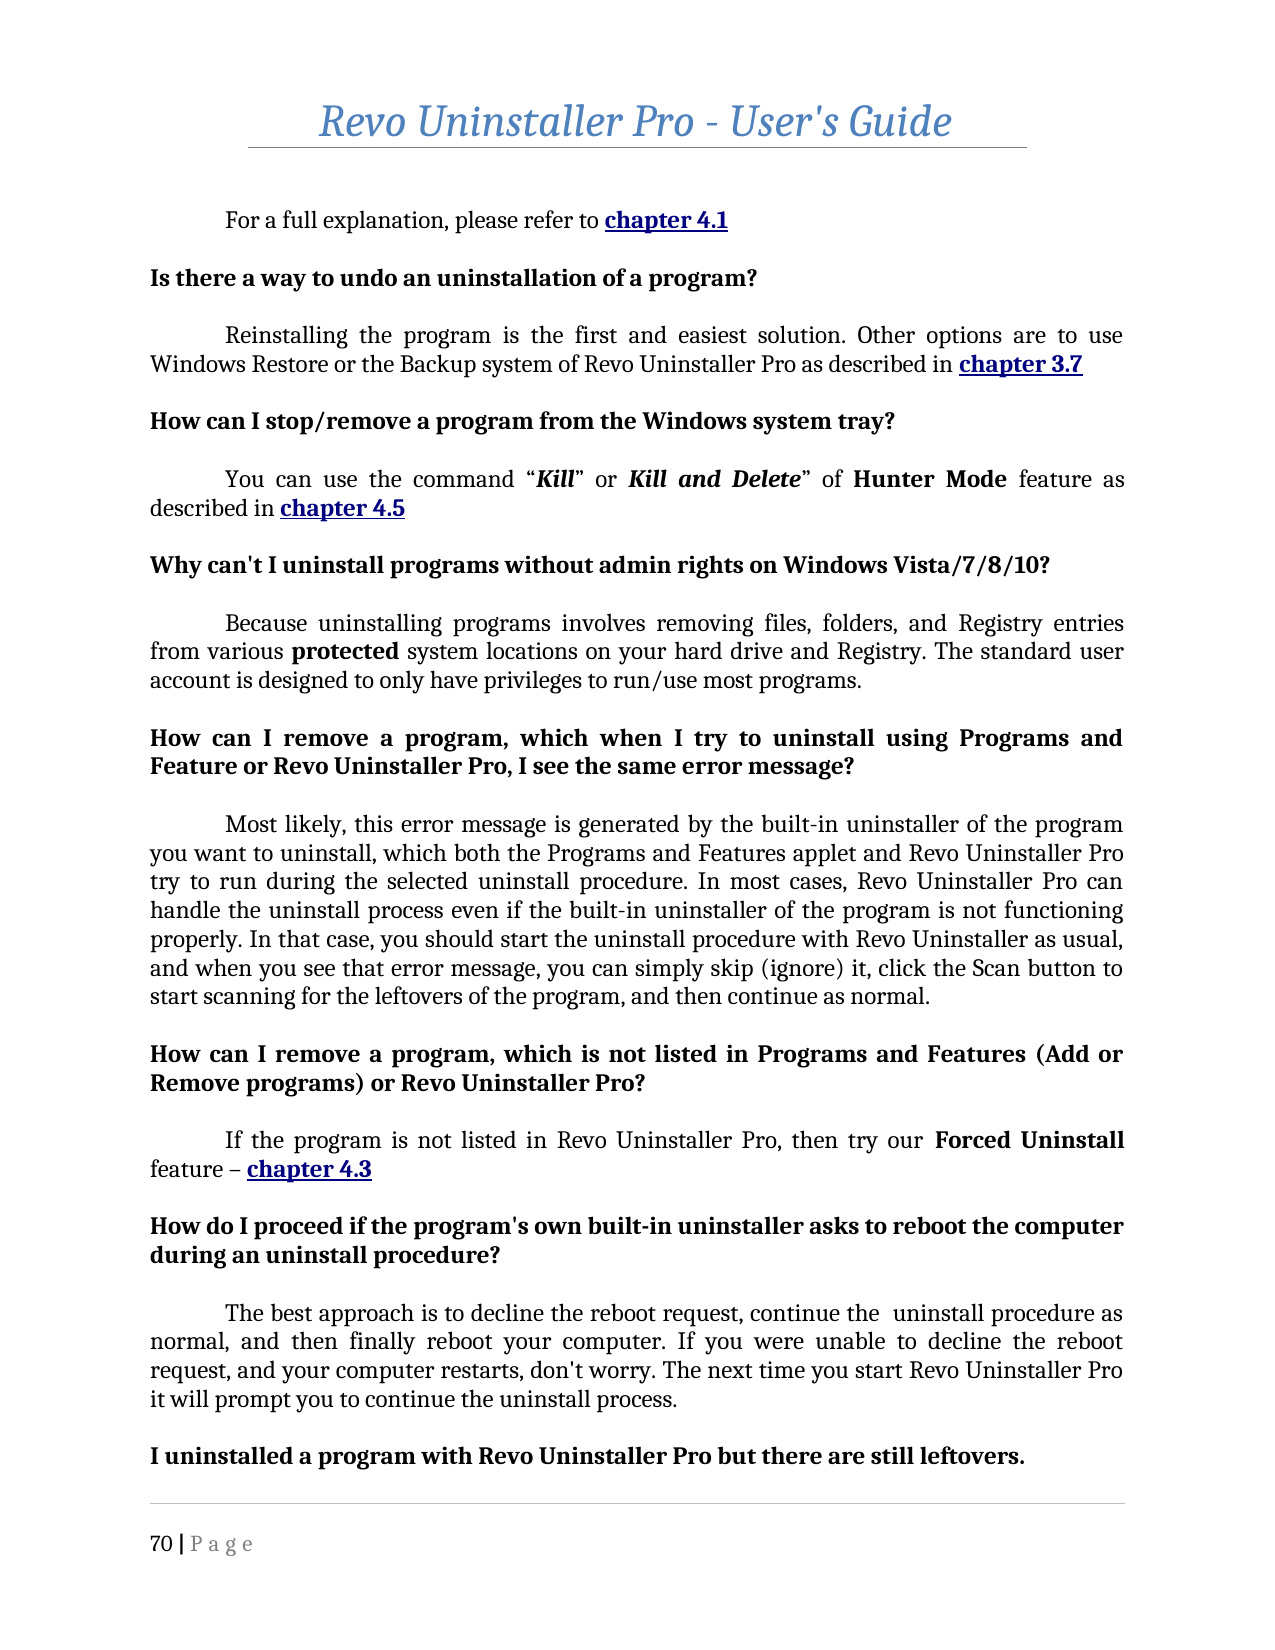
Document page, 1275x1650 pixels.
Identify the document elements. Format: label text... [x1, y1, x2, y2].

text If the program is not listed in Revo Uninstaller Pro, then try our Forced Uninstall feature – chapter 4.3 [150, 1126, 1125, 1183]
text You can use the command “Kill” or Kill and Delete” of Hunter Mode feature as described in chapter 4.5 [150, 465, 1125, 522]
text How do I proceed if the program's own built-in uninstaller asks to reboot the computer during an uninstall procedure? [150, 1212, 1125, 1270]
text Because uninstalling programs involves removing files, folders, and Registry entries from various protected system locations on your hard drive and Registry. The standard user account is designed to only have privileges to run/use most programs. [150, 608, 1125, 695]
text Reinstalling the program is the first and easiest solution. Other options are to use Windows Restore or the Backup system of Revo Uninstaller Pro as described in chapter 3.7 [150, 321, 1125, 378]
text Is there a way to undo an uninstallation of a program? [150, 263, 1125, 292]
text Why can't I uninstall programs without admin rights on Windows Vista/7/8/10? [150, 551, 1125, 580]
text For a full explanation, please refer to chapter 4.1 [150, 206, 1125, 235]
text How can I stop/remove a program from the Windows system tray? [150, 407, 1125, 436]
text How can I remove a program, which is not listed in Programs and Features (Add or Remove programs) or Revo Uninstaller Pro? [150, 1040, 1125, 1097]
text How can I remove a program, which when I try to uninstall using Programs and Feature or Revo Uninstaller Pro, I see the same error message? [150, 723, 1125, 781]
text Most likely, this error message is generated by the built-in uninstaller of the program you want to uninstall, which both the Programs and Features applet and Revo Uninstaller Pro try to run during the selected uninstall procedure. In most cases, Revo Uninstaller Pro can handle the uninstall process even if the built-in uninstaller of the program is not functioning properly. In that case, you should start the uninstall procedure with Revo Uninstaller as usual, and when you see that error message, you can simply skip (ignore) it, click the Scan button to start scanning for the leftovers of the program, and then continue as normal. [150, 810, 1125, 1011]
text I uninstalled a program with Revo Uninstaller Pro but there are still leftovers. [150, 1442, 1125, 1471]
text The best approach is to decline the reboot request, continue the uninstall procedure as normal, and then finally reboot your computer. If you were unable to decline the reboot request, and your computer restarts, don't worry. The next time you start Revo Uninstaller Pro it will prompt you to continue the uninstall process. [150, 1298, 1125, 1413]
